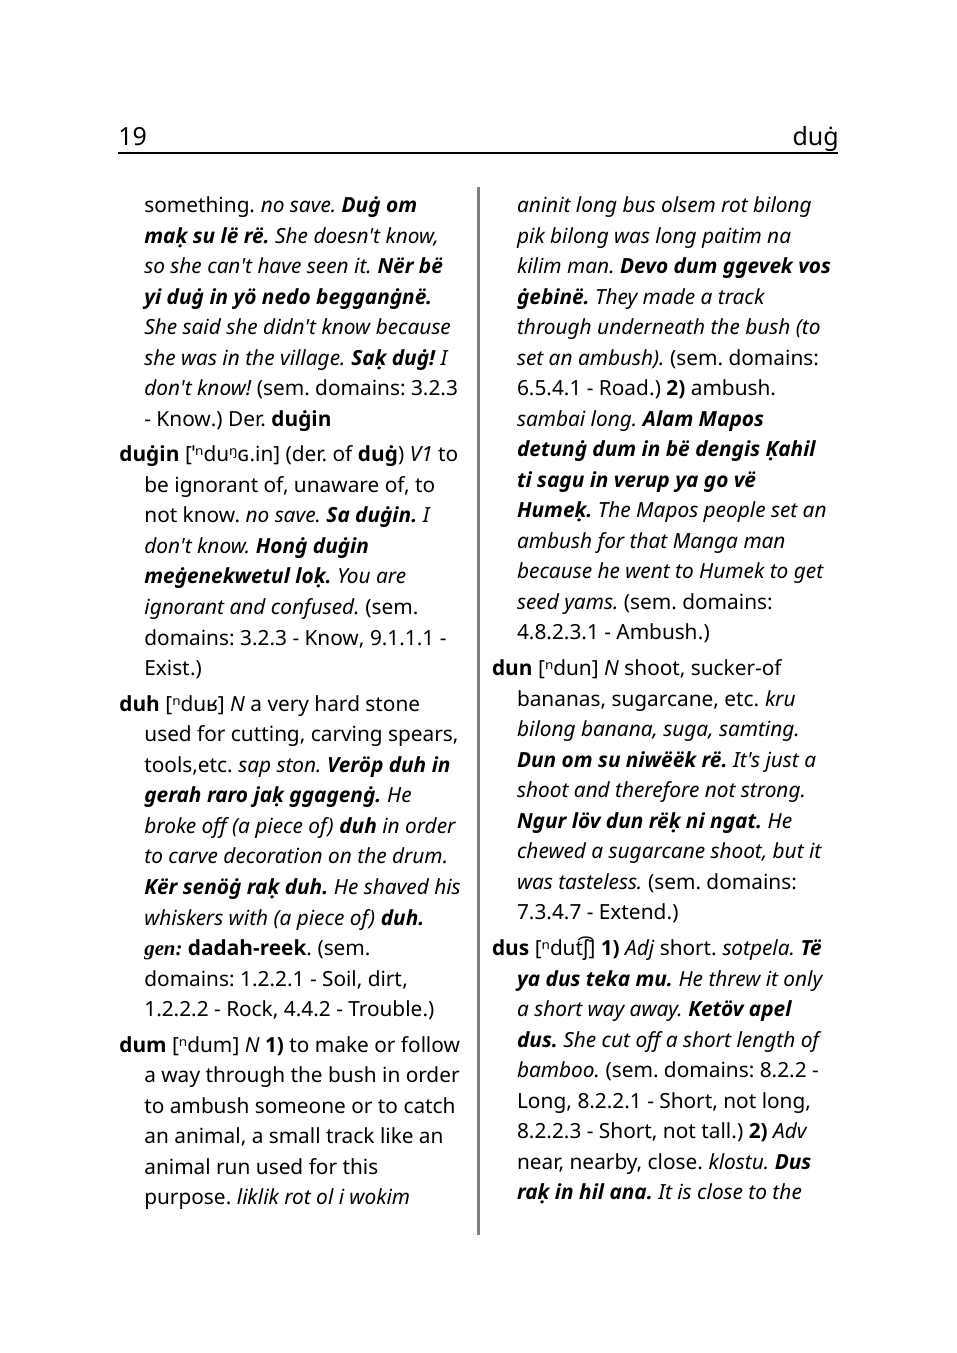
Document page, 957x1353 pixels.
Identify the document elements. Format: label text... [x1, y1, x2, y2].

text duġin [ˈⁿduᵑɢ.in] (der. of duġ) V1 to be ignorant of, unaware of, to not know. no save. Sa duġin. I don't know. Honġ duġin meġenekwetul loḳ. You are ignorant and confused. (sem. domains: 3.2.3 - Know, 9.1.1.1 - Exist.) [119, 436, 465, 686]
text something. no save. Duġ om maḳ su lë rë. She doesn't know, so she can't have seen it. Nër bë yi duġ in yö nedo begganġnë. She said she didn't know because she was in the village. Saḳ duġ! I don't know! (sem. domains: 3.2.3 - Know.) Der. duġin [119, 188, 465, 436]
text dus [ⁿdut͡ʃ] 1) Adj short. sotpela. Të ya dus teka mu. He threw it only a short way away. Ketöv apel dus. She cut off a short length of bamboo. (sem. domains: 8.2.2 - Long, 8.2.2.1 - Short, not long, 8.2.2.3 - Short, not tall.) 2) Adv near, nearby, close. klostu. Dus raḳ in hil ana. It is close to the [492, 930, 837, 1210]
text aninit long bus olsem rot bilong pik bilong was long paitim na kilim man. Devo dum ggevek vos ġebinë. They made a track through underneath the bush (to set an ambush). (sem. domains: 6.5.4.1 - Road.) 2) ambush. sambai long. Alam Mapos detunġ dum in bë dengis Ḳahil ti sagu in verup ya go vë Humeḳ. The Mapos people set an ambush for that Manga man because he went to Humek to get seed yams. (sem. domains: 4.8.2.3.1 - Ambush.) [492, 188, 837, 650]
text duh [ⁿduʁ] N a very hard stone used for cutting, carving spears, tools,etc. sap ston. Veröp duh in gerah raro jaḳ ggagenġ. He broke off (a piece of) duh in order to carve decoration on the drum. Kër senöġ raḳ duh. He shaved his whiskers with (a piece of) duh. gen: dadah-reek. (sem. domains: 1.2.2.1 - Soil, dirt, 1.2.2.2 - Rock, 4.4.2 - Trouble.) [119, 686, 465, 1027]
text dum [ⁿdum] N 1) to make or follow a way through the bush in order to ambush someone or to catch an animal, a small track like an animal run used for this purpose. liklik rot ol i wokim [119, 1027, 465, 1215]
text dun [ⁿdun] N shoot, sucker-of bananas, sugarcane, etc. kru bilong banana, suga, samting. Dun om su niwëëk rë. It's just a shoot and therefore not strong. Ngur löv dun rëḳ ni ngat. He chewed a sugarcane shoot, but it was tasteless. (sem. domains: 7.3.4.7 - Extend.) [492, 650, 837, 930]
